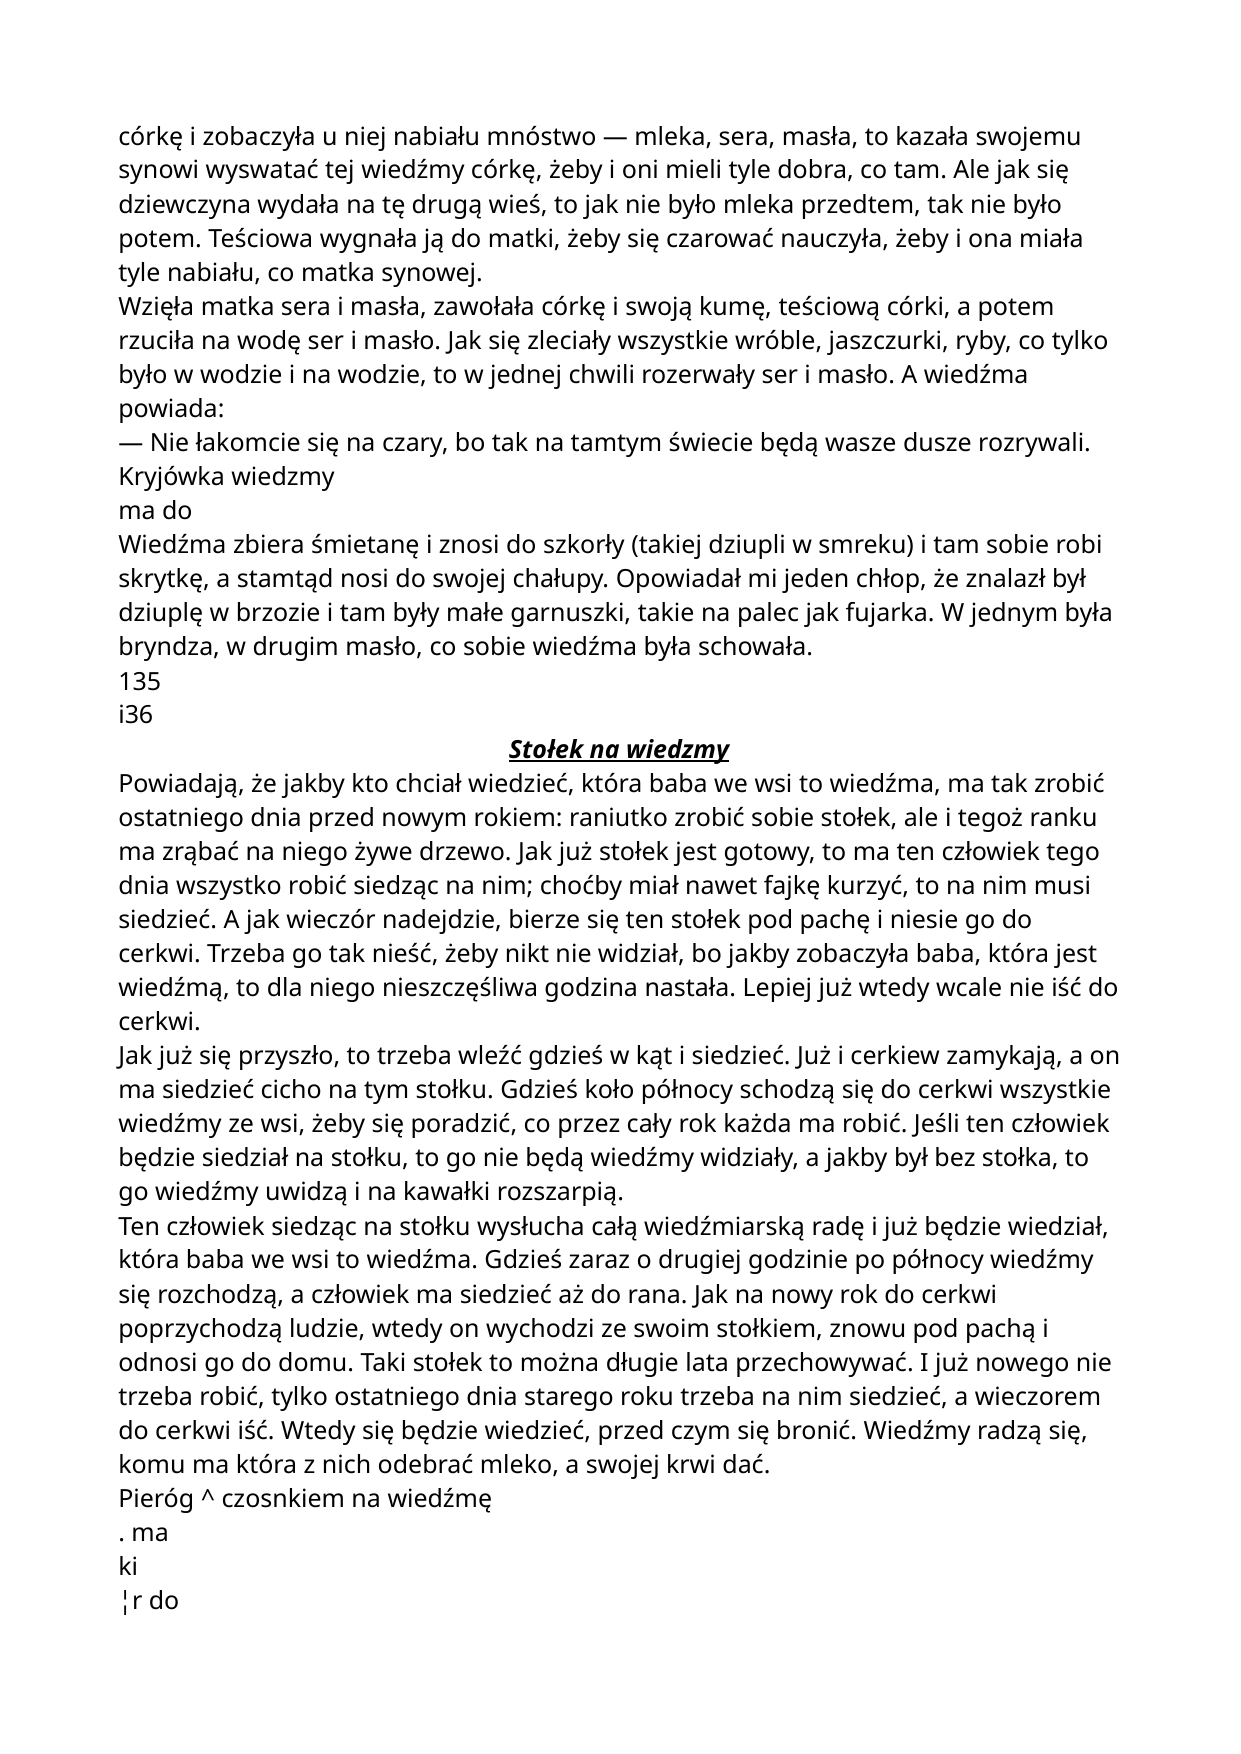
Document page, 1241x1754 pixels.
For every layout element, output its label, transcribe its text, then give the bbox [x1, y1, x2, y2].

text . ma [118, 1515, 1122, 1549]
text Ten człowiek siedząc na stołku wysłucha całą wiedźmiarską radę i już będzie wiedział, która baba we wsi to wiedźma. Gdzieś zaraz o drugiej godzinie po północy wiedźmy się rozchodzą, a człowiek ma siedzieć aż do rana. Jak na nowy rok do cerkwi poprzychodzą ludzie, wtedy on wychodzi ze swoim stołkiem, znowu pod pachą i odnosi go do domu. Taki stołek to można długie lata przechowywać. I już nowego nie trzeba robić, tylko ostatniego dnia starego roku trzeba na nim siedzieć, a wieczorem do cerkwi iść. Wtedy się będzie wiedzieć, przed czym się bronić. Wiedźmy radzą się, komu ma która z nich odebrać mleko, a swojej krwi dać. [118, 1208, 1122, 1481]
text 135 [118, 663, 1122, 697]
text Wiedźma zbiera śmietanę i znosi do szkorły (takiej dziupli w smreku) i tam sobie robi skrytkę, a stamtąd nosi do swojej chałupy. Opowiadał mi jeden chłop, że znalazł był dziuplę w brzozie i tam były małe garnuszki, takie na palec jak fujarka. W jednym była bryndza, w drugim masło, co sobie wiedźma była schowała. [118, 527, 1122, 663]
text Stołek na wiedzmy [118, 731, 1122, 765]
text ma do [118, 493, 1122, 527]
text Wzięła matka sera i masła, zawołała córkę i swoją kumę, teściową córki, a potem rzuciła na wodę ser i masło. Jak się zleciały wszystkie wróble, jaszczurki, ryby, co tylko było w wodzie i na wodzie, to w jednej chwili rozerwały ser i masło. A wiedźma powiada: [118, 288, 1122, 425]
text Jak już się przyszło, to trzeba wleźć gdzieś w kąt i siedzieć. Już i cerkiew zamykają, a on ma siedzieć cicho na tym stołku. Gdzieś koło północy schodzą się do cerkwi wszystkie wiedźmy ze wsi, żeby się poradzić, co przez cały rok każda ma robić. Jeśli ten człowiek będzie siedział na stołku, to go nie będą wiedźmy widziały, a jakby był bez stołka, to go wiedźmy uwidzą i na kawałki rozszarpią. [118, 1038, 1122, 1208]
text córkę i zobaczyła u niej nabiału mnóstwo — mleka, sera, masła, to kazała swojemu synowi wyswatać tej wiedźmy córkę, żeby i oni mieli tyle dobra, co tam. Ale jak się dziewczyna wydała na tę drugą wieś, to jak nie było mleka przedtem, tak nie było potem. Teściowa wygnała ją do matki, żeby się czarować nauczyła, żeby i ona miała tyle nabiału, co matka synowej. [118, 118, 1122, 288]
text — Nie łakomcie się na czary, bo tak na tamtym świecie będą wasze dusze rozrywali. [118, 425, 1122, 459]
text ¦r do [118, 1583, 1122, 1617]
text ki [118, 1549, 1122, 1583]
text i36 [118, 697, 1122, 731]
text Powiadają, że jakby kto chciał wiedzieć, która baba we wsi to wiedźma, ma tak zrobić ostatniego dnia przed nowym rokiem: raniutko zrobić sobie stołek, ale i tegoż ranku ma zrąbać na niego żywe drzewo. Jak już stołek jest gotowy, to ma ten człowiek tego dnia wszystko robić siedząc na nim; choćby miał nawet fajkę kurzyć, to na nim musi siedzieć. A jak wieczór nadejdzie, bierze się ten stołek pod pachę i niesie go do cerkwi. Trzeba go tak nieść, żeby nikt nie widział, bo jakby zobaczyła baba, która jest wiedźmą, to dla niego nieszczęśliwa godzina nastała. Lepiej już wtedy wcale nie iść do cerkwi. [118, 765, 1122, 1038]
text Kryjówka wiedzmy [118, 459, 1122, 493]
text Pieróg ^ czosnkiem na wiedźmę [118, 1481, 1122, 1515]
